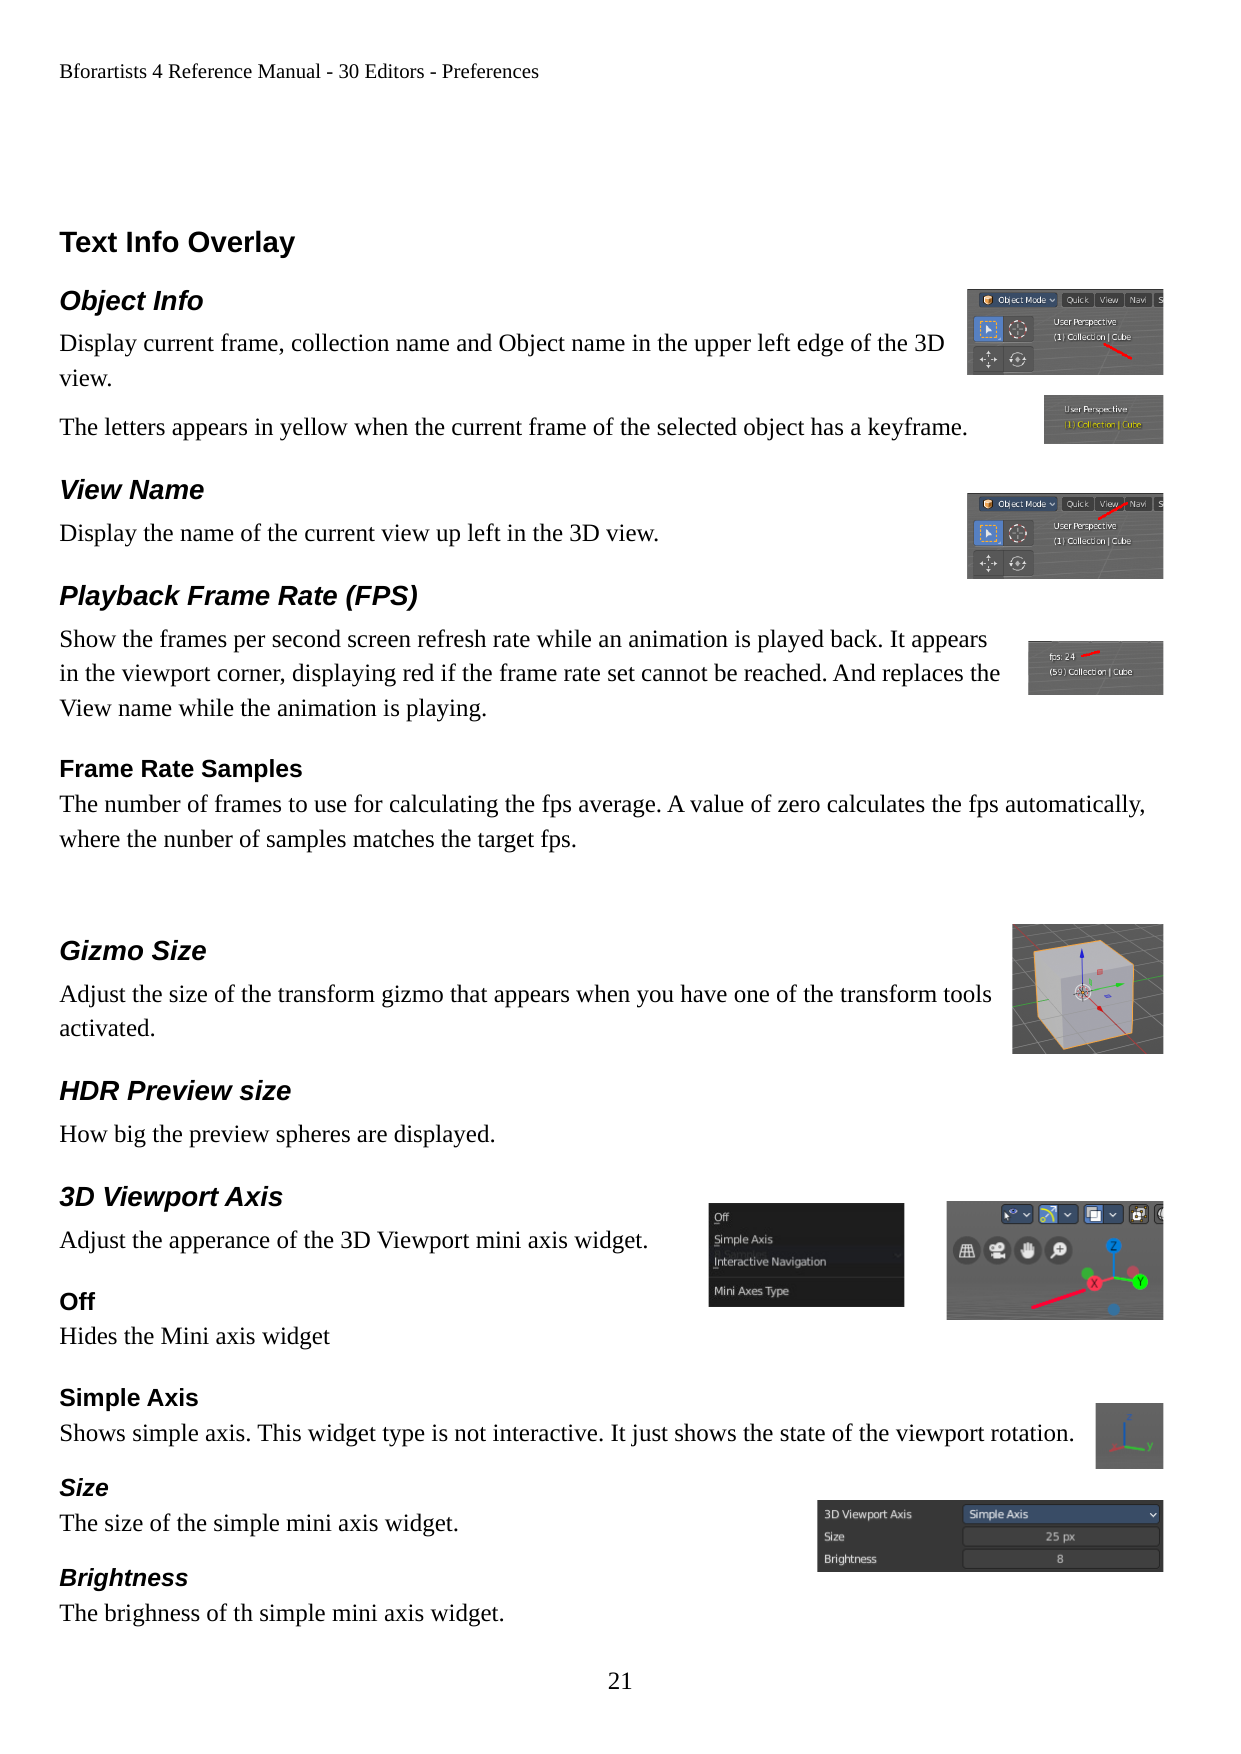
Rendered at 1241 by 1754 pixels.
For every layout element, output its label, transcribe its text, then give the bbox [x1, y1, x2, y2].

text Adjust the apperance of the 3D Viewport mini axis widget. [59, 1225, 708, 1254]
picture [967, 493, 1164, 579]
subtitle Simple Axis [59, 1383, 1181, 1411]
subtitle Frame Rate Samples [59, 754, 1181, 783]
text The size of the simple mini axis widget. [59, 1508, 817, 1537]
text Display current frame, collection name and Object name in the upper left edge of the 3D view. [59, 328, 1181, 392]
text The letters appears in yellow when the current frame of the selected object has a keyframe. [59, 412, 1044, 441]
picture [1044, 395, 1164, 444]
text Hides the Mini axis widget [59, 1321, 1181, 1350]
text Shows simple axis. This widget type is not interactive. It just shows the state of the viewport rotation. [59, 1418, 1095, 1446]
picture [1095, 1403, 1164, 1469]
subtitle View Name [59, 473, 1181, 505]
picture [1012, 924, 1164, 1054]
text Adjust the size of the transform gizmo that appears when you have one of the transform tools activated. [59, 979, 1012, 1042]
picture [967, 289, 1164, 375]
subtitle Playback Frame Rate (FPS) [59, 579, 1181, 611]
subtitle Object Info [59, 284, 1181, 316]
text [905, 1225, 946, 1254]
subtitle Off [59, 1287, 946, 1315]
text Show the frames per second screen refresh rate while an animation is played back. It appears in the viewport corner, displaying red if the frame rate set cannot be reached. And replaces the View name while the animation is playing. [59, 624, 1181, 722]
picture [1028, 641, 1164, 695]
subtitle Size [59, 1473, 1181, 1502]
subtitle Brightness [59, 1563, 1181, 1592]
text How big the preview spheres are displayed. [59, 1119, 1181, 1148]
subtitle [1164, 1287, 1181, 1315]
text The brighness of th simple mini axis widget. [59, 1598, 1181, 1627]
subtitle [1164, 934, 1181, 966]
subtitle Gizmo Size [59, 934, 1012, 966]
subtitle HDR Preview size [59, 1075, 1181, 1107]
picture [817, 1500, 1164, 1572]
picture [946, 1201, 1164, 1320]
picture [708, 1203, 905, 1307]
text Display the name of the current view up left in the 3D view. [59, 518, 967, 547]
subtitle Text Info Overlay [59, 225, 1181, 259]
subtitle 3D Viewport Axis [59, 1181, 1181, 1212]
text The number of frames to use for calculating the fps average. A value of zero calculates the fps automatically, where the nunber of samples matches the target fps. [59, 789, 1181, 852]
